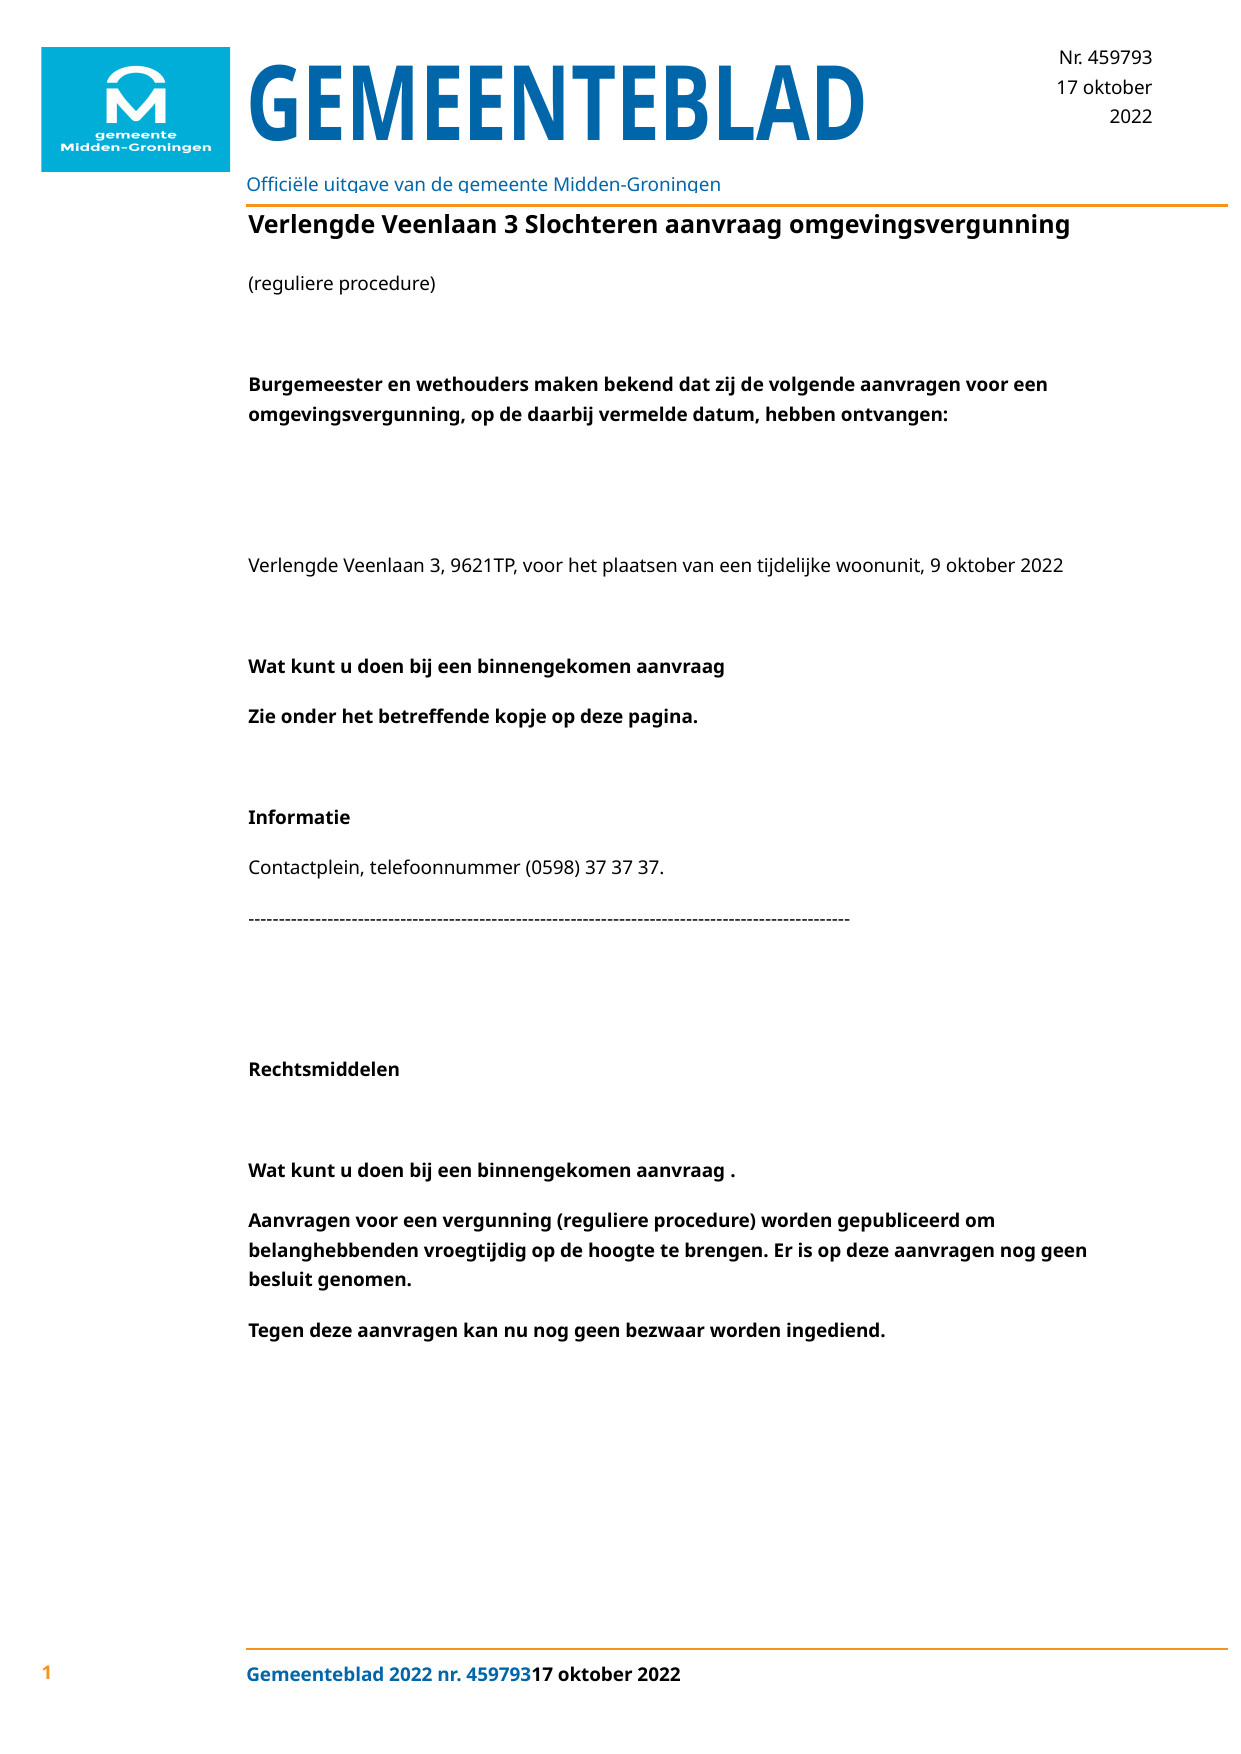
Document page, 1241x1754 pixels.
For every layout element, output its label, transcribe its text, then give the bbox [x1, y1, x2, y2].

text Burgemeester en wethouders maken bekend dat zij de volgende aanvragen voor een omgevingsvergunning, op de daarbij vermelde datum, hebben ontvangen: [248, 371, 1152, 426]
picture [108, 66, 164, 82]
text Wat kunt u doen bij een binnengekomen aanvraag . [248, 1157, 1152, 1183]
text Aanvragen voor een vergunning (reguliere procedure) worden gepubliceerd om belanghebbenden vroegtijdig op de hoogte te brengen. Er is op deze aanvragen nog geen besluit genomen. [248, 1207, 1152, 1292]
text --------------------------------------------------------------------------------------------------- [248, 905, 1152, 931]
text (reguliere procedure) [248, 270, 1152, 296]
text Verlengde Veenlaan 3 Slochteren aanvraag omgevingsvergunning [248, 207, 1152, 241]
text Zie onder het betreffende kopje op deze pagina. [248, 703, 1152, 729]
text Tegen deze aanvragen kan nu nog geen bezwaar worden ingediend. [248, 1317, 1152, 1343]
picture [107, 89, 165, 122]
picture [184, 146, 190, 153]
text Verlengde Veenlaan 3, 9621TP, voor het plaatsen van een tijdelijke woonunit, 9 oktober 2022 [248, 552, 1152, 578]
text Informatie [248, 804, 1152, 830]
text Rechtsmiddelen [248, 1056, 1152, 1082]
text Contactplein, telefoonnummer (0598) 37 37 37. [248, 854, 1152, 880]
text Wat kunt u doen bij een binnengekomen aanvraag [248, 653, 1152, 678]
